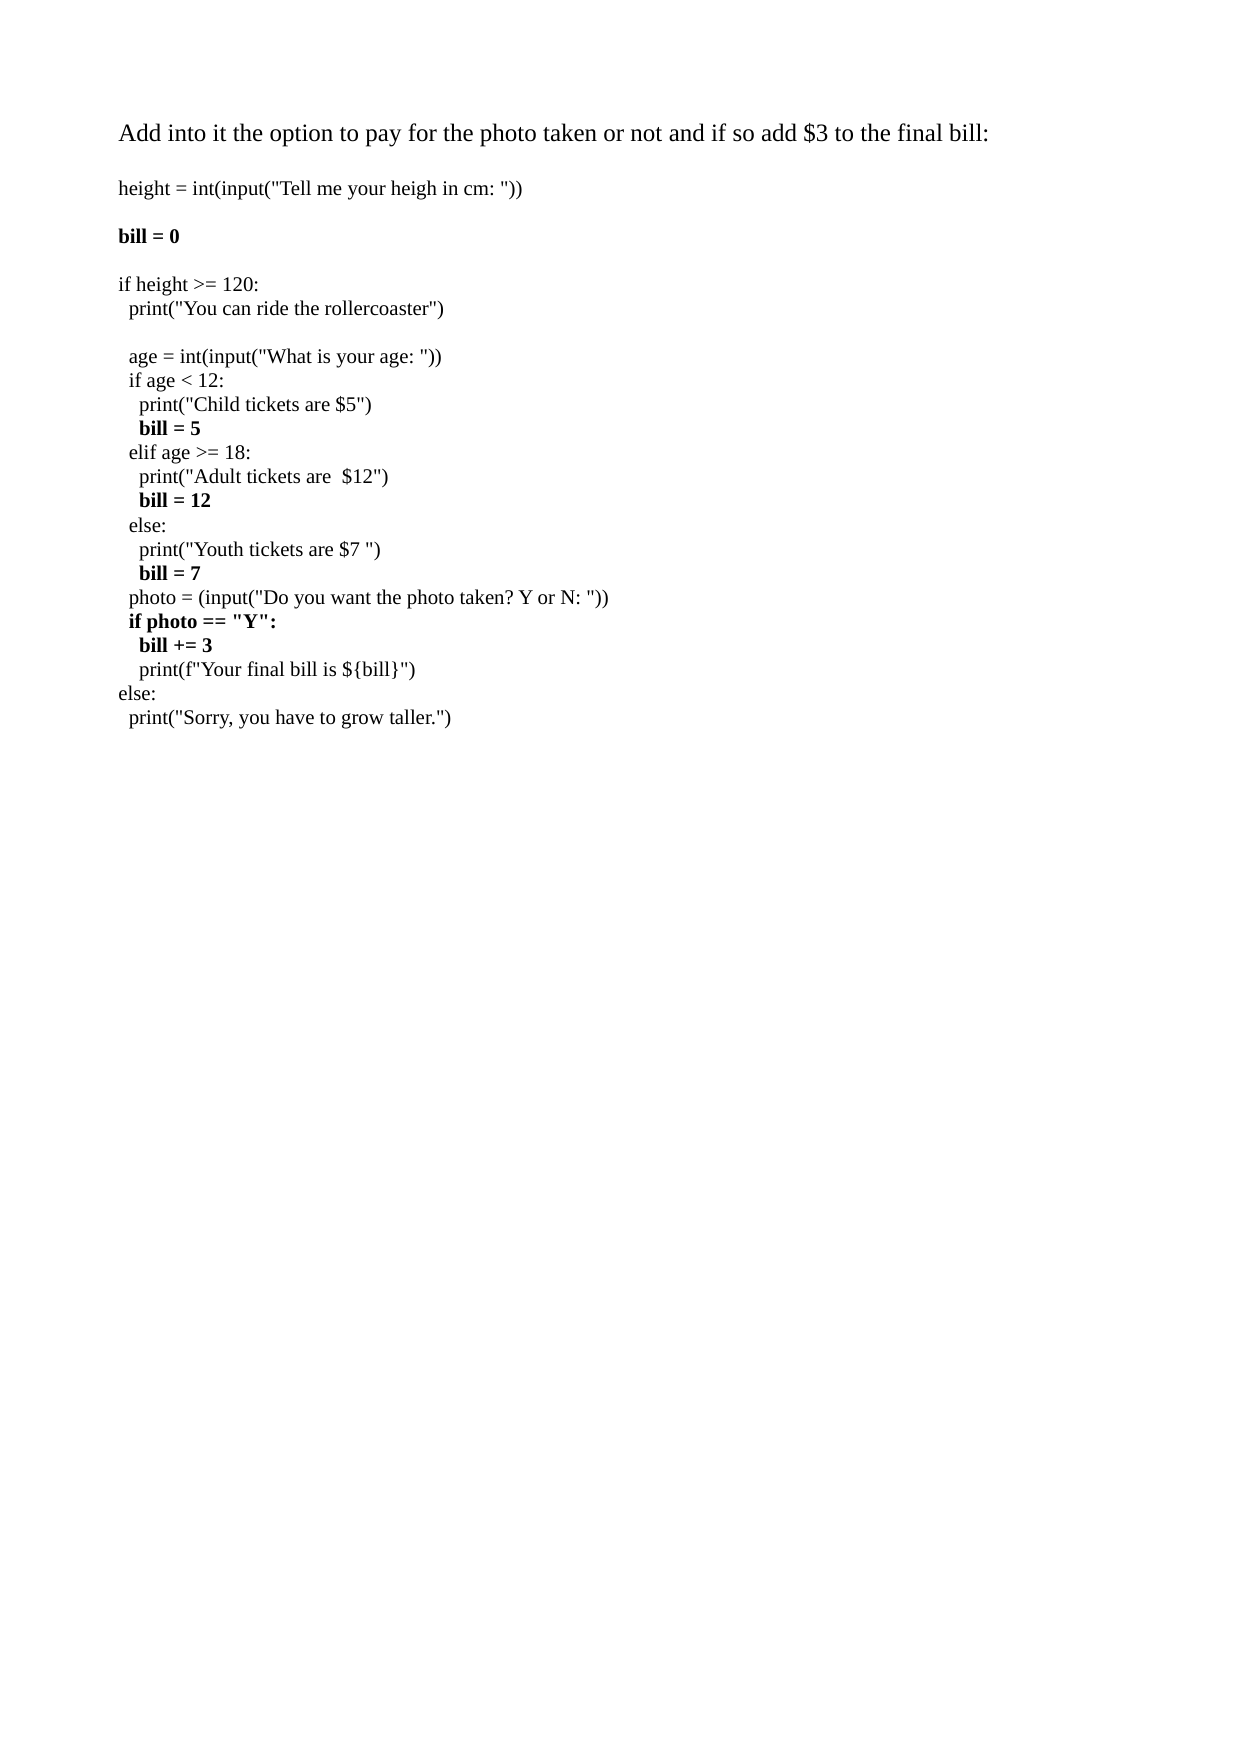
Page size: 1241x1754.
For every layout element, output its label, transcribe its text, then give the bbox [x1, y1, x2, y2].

text print("Sorry, you have to grow taller.") [118, 705, 1122, 729]
text if height >= 120: [118, 272, 1122, 296]
text bill = 0 [118, 224, 1122, 248]
text print("Child tickets are $5") [118, 392, 1122, 416]
text photo = (input("Do you want the photo taken? Y or N: ")) [118, 585, 1122, 609]
text print("You can ride the rollercoaster") [118, 296, 1122, 320]
text bill = 12 [118, 488, 1122, 512]
text Add into it the option to pay for the photo taken or not and if so add $3 to the final bill: [118, 118, 1122, 147]
text else: [118, 512, 1122, 537]
text bill = 5 [118, 416, 1122, 440]
text if age < 12: [118, 368, 1122, 392]
text print("Adult tickets are $12") [118, 464, 1122, 488]
text bill = 7 [118, 561, 1122, 585]
text bill += 3 [118, 633, 1122, 657]
text print(f"Your final bill is ${bill}") [118, 657, 1122, 681]
text print("Youth tickets are $7 ") [118, 537, 1122, 561]
text elif age >= 18: [118, 440, 1122, 464]
text if photo == "Y": [118, 609, 1122, 633]
text else: [118, 681, 1122, 705]
text height = int(input("Tell me your heigh in cm: ")) [118, 176, 1122, 200]
text age = int(input("What is your age: ")) [118, 344, 1122, 368]
